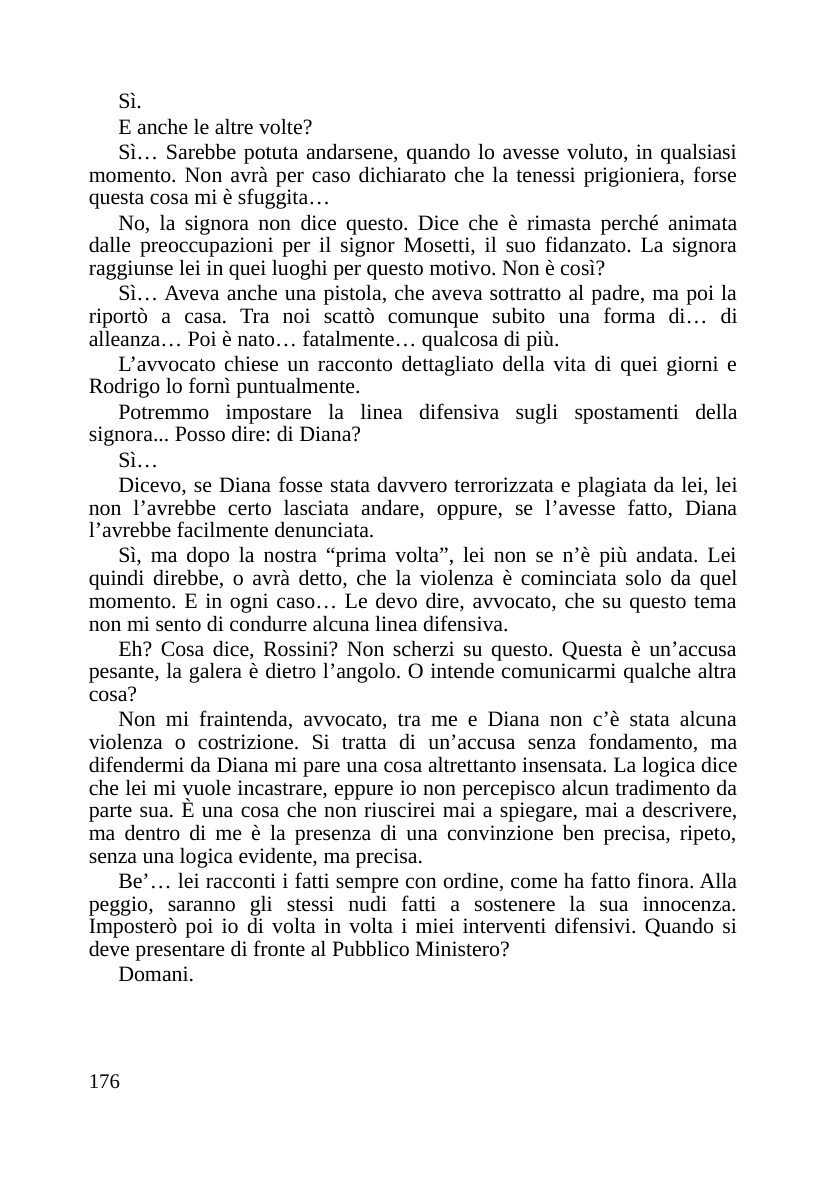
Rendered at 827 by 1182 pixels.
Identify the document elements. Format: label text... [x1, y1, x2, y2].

text L’avvocato chiese un racconto dettagliato della vita di quei giorni e Rodrigo lo fornì puntualmente. [88, 351, 738, 399]
text Non mi fraintenda, avvocato, tra me e Diana non c’è stata alcuna violenza o costrizione. Si tratta di un’accusa senza fondamento, ma difendermi da Diana mi pare una cosa altrettanto insensata. La logica dice che lei mi vuole incastrare, eppure io non percepisco alcun tradimento da parte sua. È una cosa che non riuscirei mai a spiegare, mai a descrivere, ma dentro di me è la presenza di una convinzione ben precisa, ripeto, senza una logica evidente, ma precisa. [88, 706, 738, 868]
text No, la signora non dice questo. Dice che è rimasta perché animata dalle preoccupazioni per il signor Mosetti, il suo fidanzato. La signora raggiunse lei in quei luoghi per questo motivo. Non è così? [88, 209, 738, 280]
text Sì, ma dopo la nostra “prima volta”, lei non se n’è più andata. Lei quindi direbbe, o avrà detto, che la violenza è cominciata solo da quel momento. E in ogni caso… Le devo dire, avvocato, che su questo tema non mi sento di condurre alcuna linea difensiva. [88, 542, 738, 636]
text Eh? Cosa dice, Rossini? Non scherzi su questo. Questa è un’accusa pesante, la galera è dietro l’angolo. O intende comunicarmi qualche altra cosa? [88, 636, 738, 706]
text E anche le altre volte? [88, 114, 738, 139]
text Domani. [88, 961, 738, 986]
text Sì… Aveva anche una pistola, che aveva sottratto al padre, ma poi la riportò a casa. Tra noi scattò comunque subito una forma di… di alleanza… Poi è nato… fatalmente… qualcosa di più. [88, 280, 738, 351]
text Dicevo, se Diana fosse stata davvero terrorizzata e plagiata da lei, lei non l’avrebbe certo lasciata andare, oppure, se l’avesse fatto, Diana l’avrebbe facilmente denunciata. [88, 472, 738, 542]
text Be’… lei racconti i fatti sempre con ordine, come ha fatto finora. Alla peggio, saranno gli stessi nudi fatti a sostenere la sua innocenza. Imposterò poi io di volta in volta i miei interventi difensivi. Quando si deve presentare di fronte al Pubblico Ministero? [88, 868, 738, 961]
text Sì… Sarebbe potuta andarsene, quando lo avesse voluto, in qualsiasi momento. Non avrà per caso dichiarato che la tenessi prigioniera, forse questa cosa mi è sfuggita… [88, 139, 738, 209]
text Sì… [88, 447, 738, 472]
text Potremmo impostare la linea difensiva sugli spostamenti della signora... Posso dire: di Diana? [88, 399, 738, 447]
text Sì. [88, 88, 738, 114]
